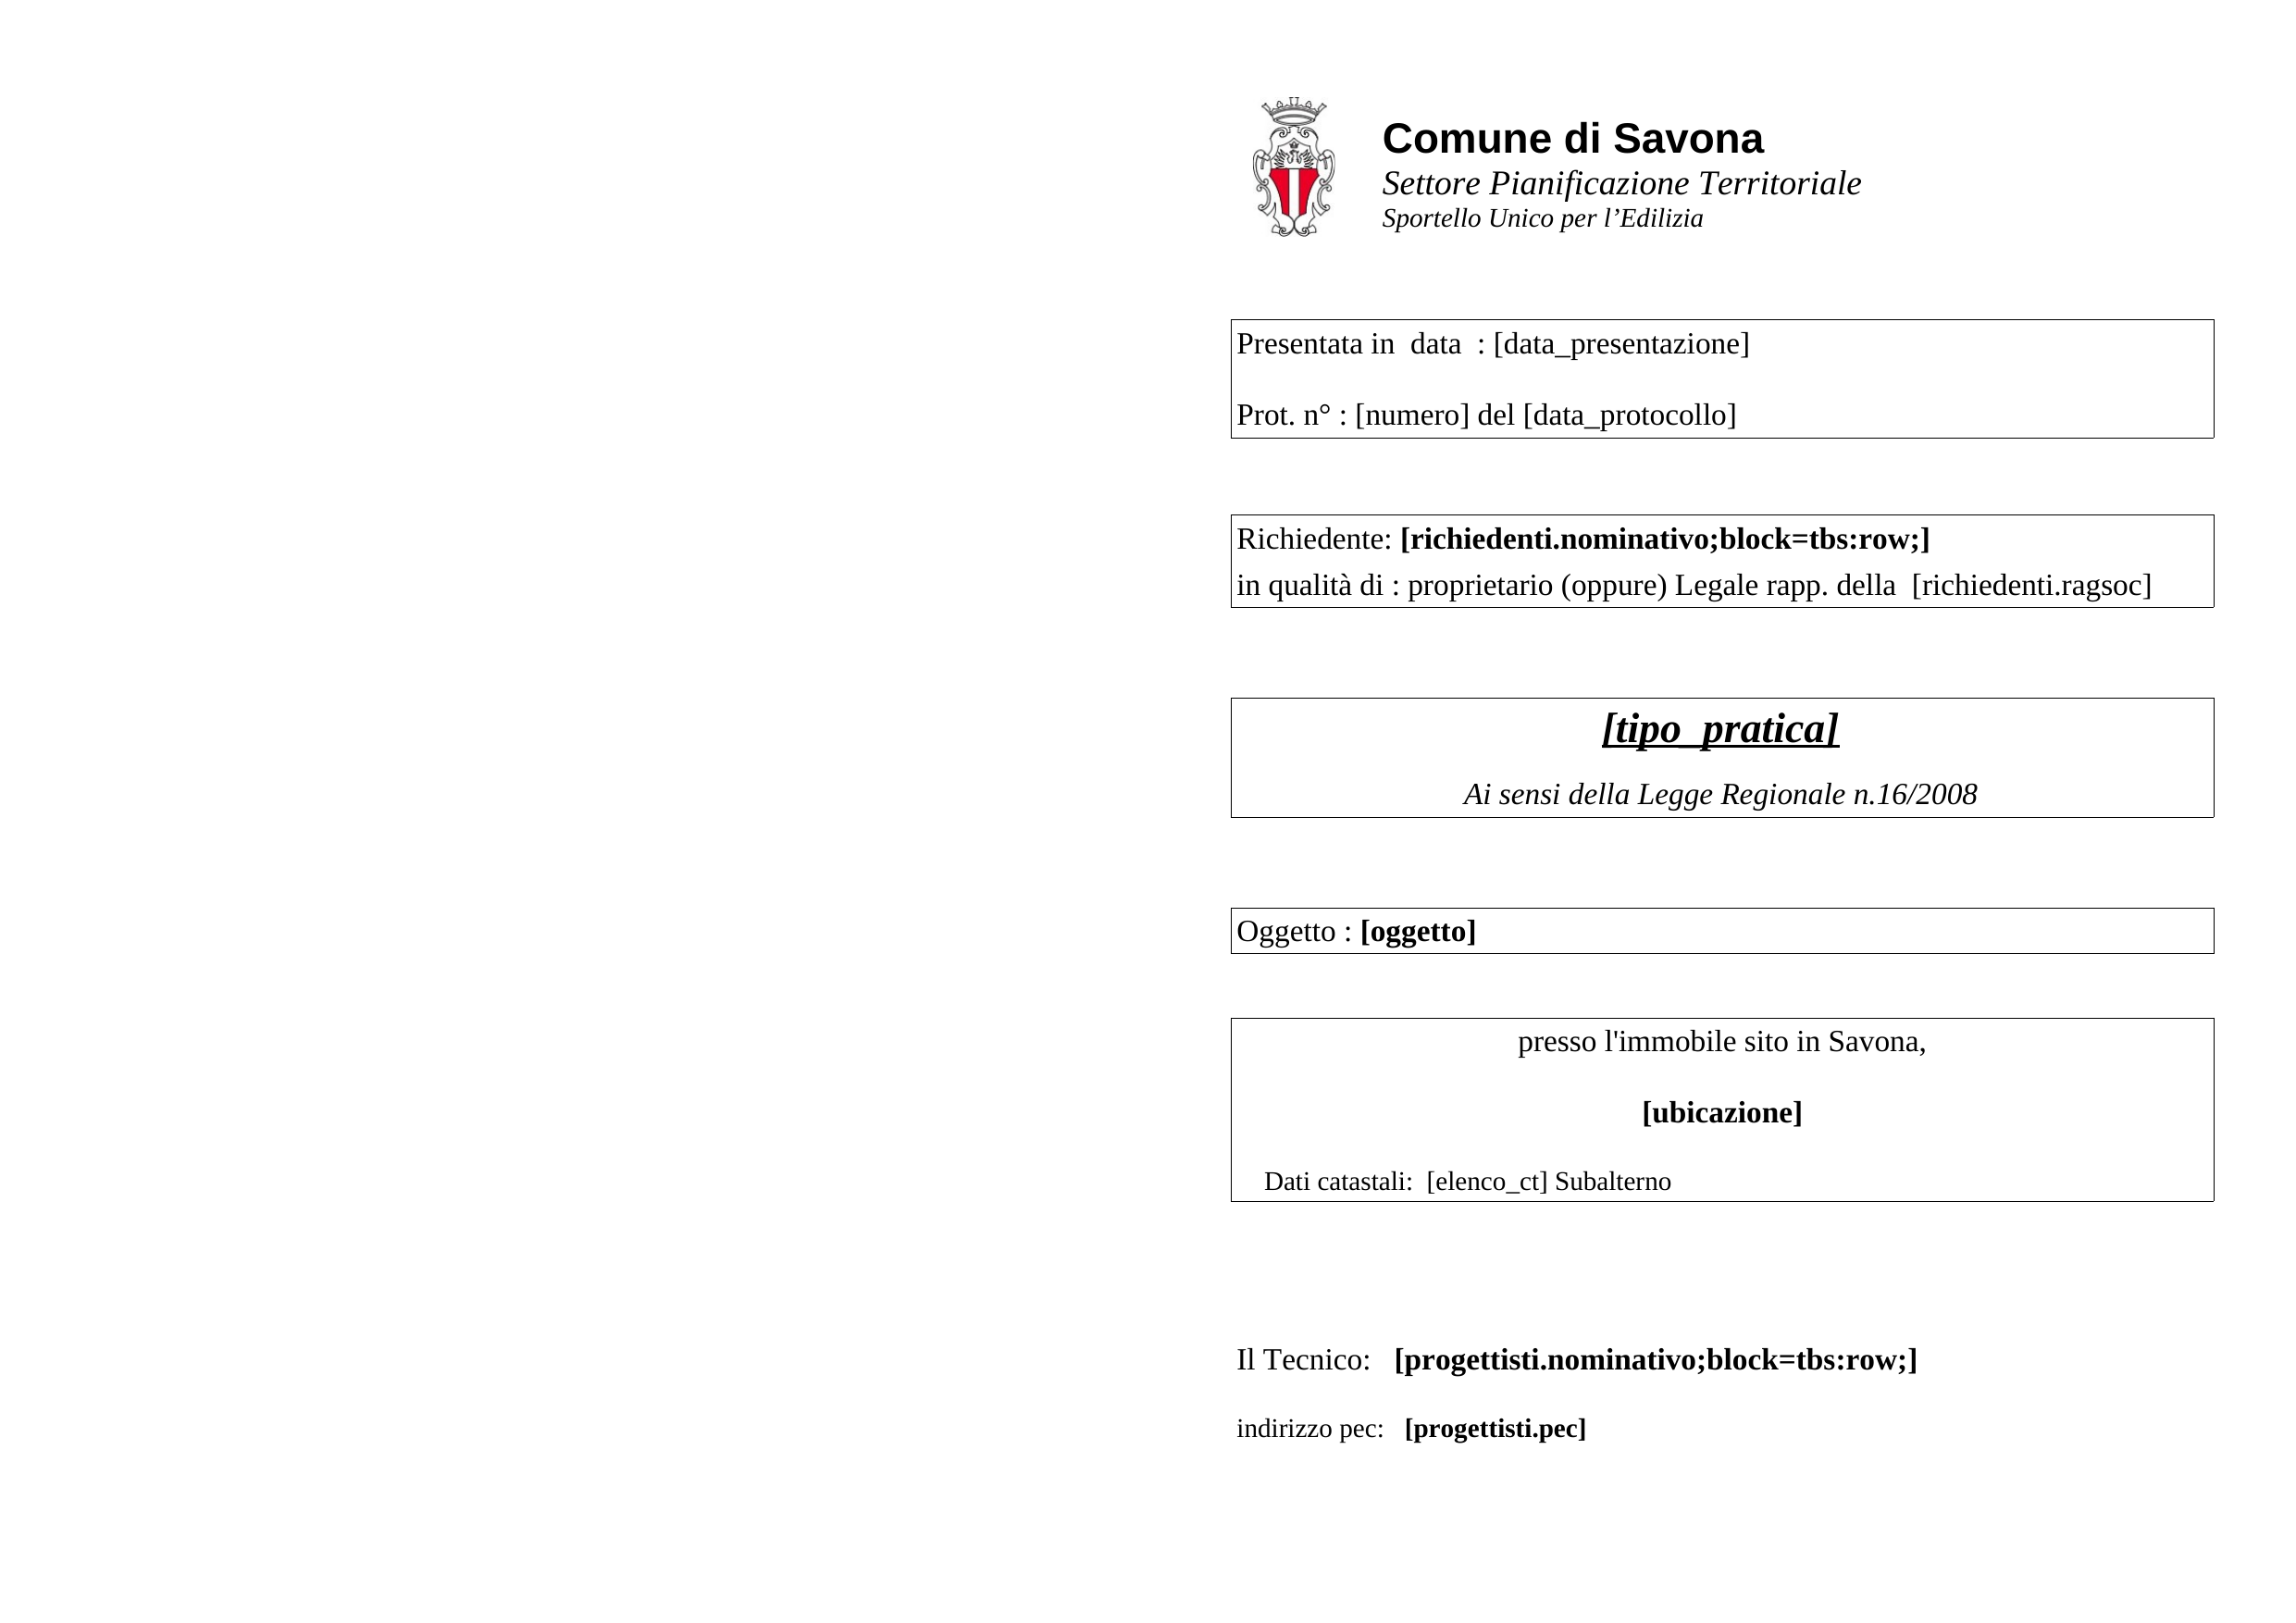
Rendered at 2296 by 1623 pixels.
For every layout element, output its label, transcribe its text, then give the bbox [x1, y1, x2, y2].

table_header [82, 82, 1231, 265]
picture [1252, 97, 1335, 237]
table_cell [tipo_pratica] Ai sensi della Legge Regionale n.16/2008 [1232, 699, 2214, 817]
table_cell Il Tecnico: [progettisti.nominativo;block=tbs:row;] indirizzo pec: [progettisti.pec] [1231, 1336, 2214, 1448]
table_cell [82, 438, 1231, 514]
table_cell Presentata in data : [data_presentazione] Prot. n° : [numero] del [data_protocollo] [1232, 320, 2214, 437]
table_cell [82, 1018, 1231, 1201]
table_cell [1231, 818, 2214, 908]
table_cell [82, 265, 1231, 319]
table_cell in qualità di : proprietario (oppure) Legale rapp. della [richiedenti.ragsoc] [1232, 561, 2214, 607]
table_cell [82, 514, 1231, 561]
table_header Comune di Savona Settore Pianificazione Territoriale Sportello Unico per l’Edilizia [1377, 82, 2214, 265]
table_header [1231, 82, 1377, 265]
table_cell [82, 698, 1231, 817]
table_cell Richiedente: [richiedenti.nominativo;block=tbs:row;] [1232, 515, 2214, 561]
table_cell [82, 953, 1231, 1017]
table_cell presso l'immobile sito in Savona, [ubicazione] Dati catastali: [elenco_ct] Subalterno [1232, 1019, 2214, 1201]
table_cell [82, 319, 1231, 437]
table_cell [1231, 1202, 2214, 1336]
table_cell [1231, 954, 2214, 1017]
table_cell [82, 1336, 1231, 1448]
table_cell [82, 817, 1231, 908]
table_cell [1231, 265, 2214, 319]
table_cell [1231, 439, 2214, 514]
table_cell [1231, 608, 2214, 698]
table_cell [82, 908, 1231, 953]
table_cell [82, 561, 1231, 607]
table_cell Oggetto : [oggetto] [1232, 909, 2214, 953]
table_cell [82, 1201, 1231, 1336]
table_cell [82, 607, 1231, 698]
